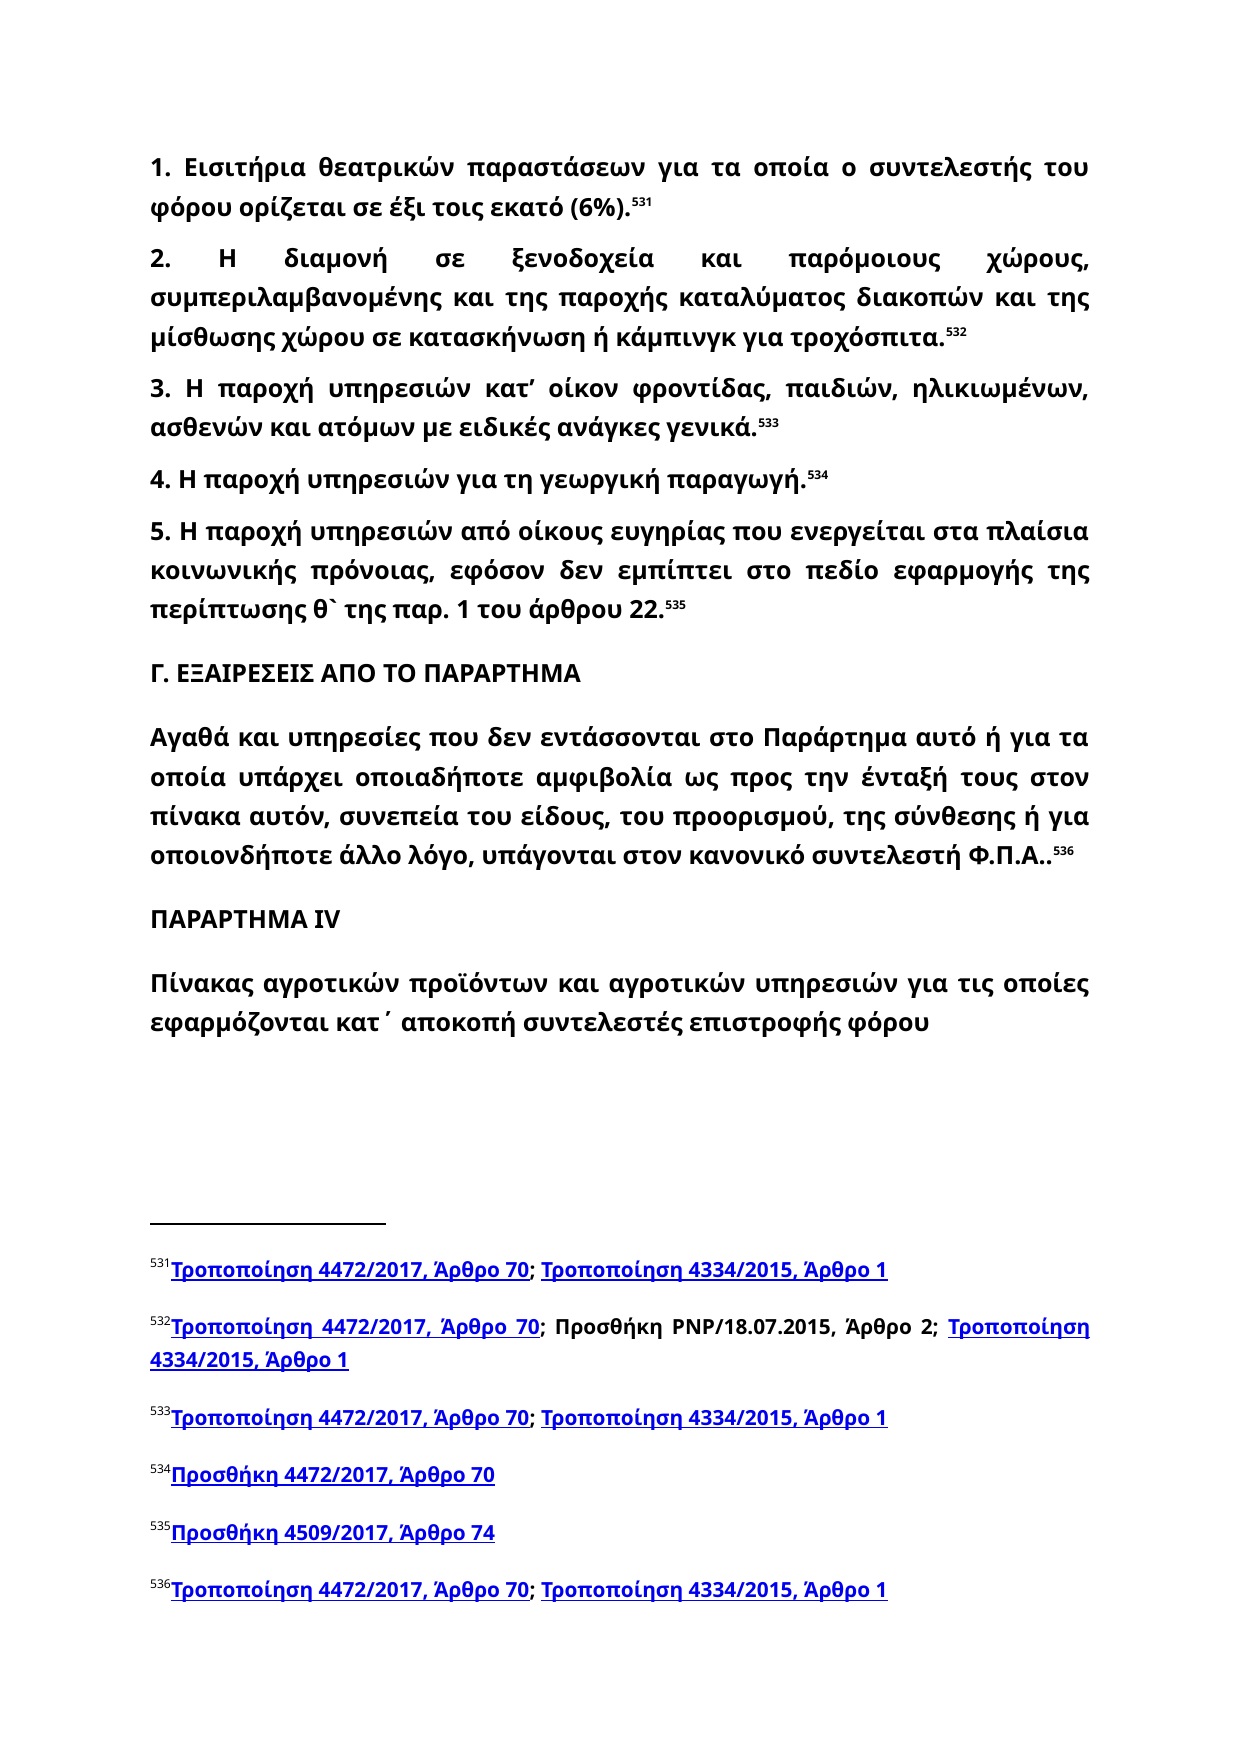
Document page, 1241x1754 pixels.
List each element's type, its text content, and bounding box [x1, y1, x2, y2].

text Προσθήκη 4472/2017, Άρθρο 70 [150, 1460, 1090, 1489]
text Τροποποίηση 4472/2017, Άρθρο 70; Τροποποίηση 4334/2015, Άρθρο 1 [150, 1403, 1090, 1431]
text 4. Η παροχή υπηρεσιών για τη γεωργική παραγωγή. [150, 462, 1090, 496]
text Πίνακας αγροτικών προϊόντων και αγροτικών υπηρεσιών για τις οποίες εφαρμόζονται κατ΄ αποκοπή συντελεστές επιστροφής φόρου [150, 966, 1090, 1039]
text ΠΑΡΑΡΤΗΜΑ IV [150, 902, 1090, 936]
text Τροποποίηση 4472/2017, Άρθρο 70; Τροποποίηση 4334/2015, Άρθρο 1 [150, 1576, 1090, 1604]
text Τροποποίηση 4472/2017, Άρθρο 70; Τροποποίηση 4334/2015, Άρθρο 1 [150, 1255, 1090, 1283]
text Προσθήκη 4509/2017, Άρθρο 74 [150, 1518, 1090, 1546]
text 3. Η παροχή υπηρεσιών κατ’ οίκον φροντίδας, παιδιών, ηλικιωμένων, ασθενών και ατόμων με ειδικές ανάγκες γενικά. [150, 371, 1090, 444]
text Γ. ΕΞΑΙΡΕΣΕΙΣ ΑΠΟ ΤΟ ΠΑΡΑΡΤΗΜΑ [150, 656, 1090, 690]
text 5. Η παροχή υπηρεσιών από οίκους ευγηρίας που ενεργείται στα πλαίσια κοινωνικής πρόνοιας, εφόσον δεν εμπίπτει στο πεδίο εφαρμογής της περίπτωσης θ` της παρ. 1 του άρθρου 22. [150, 513, 1090, 626]
text 1. Εισιτήρια θεατρικών παραστάσεων για τα οποία ο συντελεστής του φόρου ορίζεται σε έξι τοις εκατό (6%). [150, 150, 1090, 223]
text Τροποποίηση 4472/2017, Άρθρο 70; Προσθήκη PNP/18.07.2015, Άρθρο 2; Τροποποίηση 4334/2015, Άρθρο 1 [150, 1312, 1090, 1373]
text 2. Η διαμονή σε ξενοδοχεία και παρόμοιους χώρους, συμπεριλαμβανομένης και της παροχής καταλύματος διακοπών και της μίσθωσης χώρου σε κατασκήνωση ή κάμπινγκ για τροχόσπιτα. [150, 241, 1090, 353]
text Αγαθά και υπηρεσίες που δεν εντάσσονται στο Παράρτημα αυτό ή για τα οποία υπάρχει οποιαδήποτε αμφιβολία ως προς την ένταξή τους στον πίνακα αυτόν, συνεπεία του είδους, του προορισμού, της σύνθεσης ή για οποιονδήποτε άλλο λόγο, υπάγονται στον κανονικό συντελεστή Φ.Π.Α.. [150, 720, 1090, 872]
